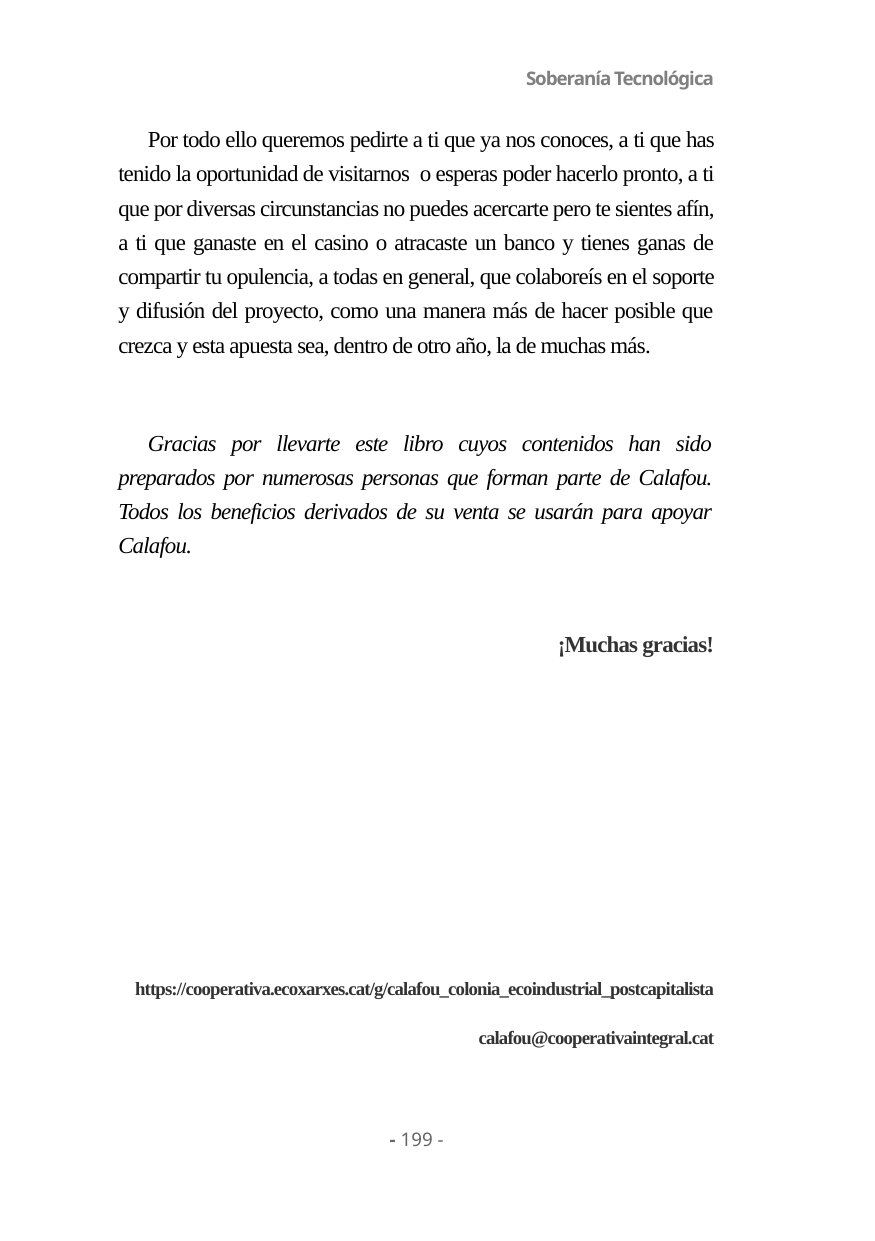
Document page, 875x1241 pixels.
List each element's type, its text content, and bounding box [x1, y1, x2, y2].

text Gracias por llevarte este libro cuyos contenidos han sido preparados por numerosas personas que forman parte de Calafou. Todos los beneficios derivados de su venta se usarán para apoyar Calafou. [118, 424, 714, 561]
text https://cooperativa.ecoxarxes.cat/g/calafou_colonia_ecoindustrial_postcapitalista [118, 968, 714, 1002]
text ¡Muchas gracias! [118, 625, 714, 659]
text Por todo ello queremos pedirte a ti que ya nos conoces, a ti que has tenido la oportunidad de visitarnos o esperas poder hacerlo pronto, a ti que por diversas circunstancias no puedes acercarte pero te sientes afín, a ti que ganaste en el casino o atracaste un banco y tienes ganas de compartir tu opulencia, a todas en general, que colaboreís en el soporte y difusión del proyecto, como una manera más de hacer posible que crezca y esta apuesta sea, dentro de otro año, la de muchas más. [118, 120, 714, 360]
list calafou@cooperativaintegral.cat [118, 1017, 714, 1051]
